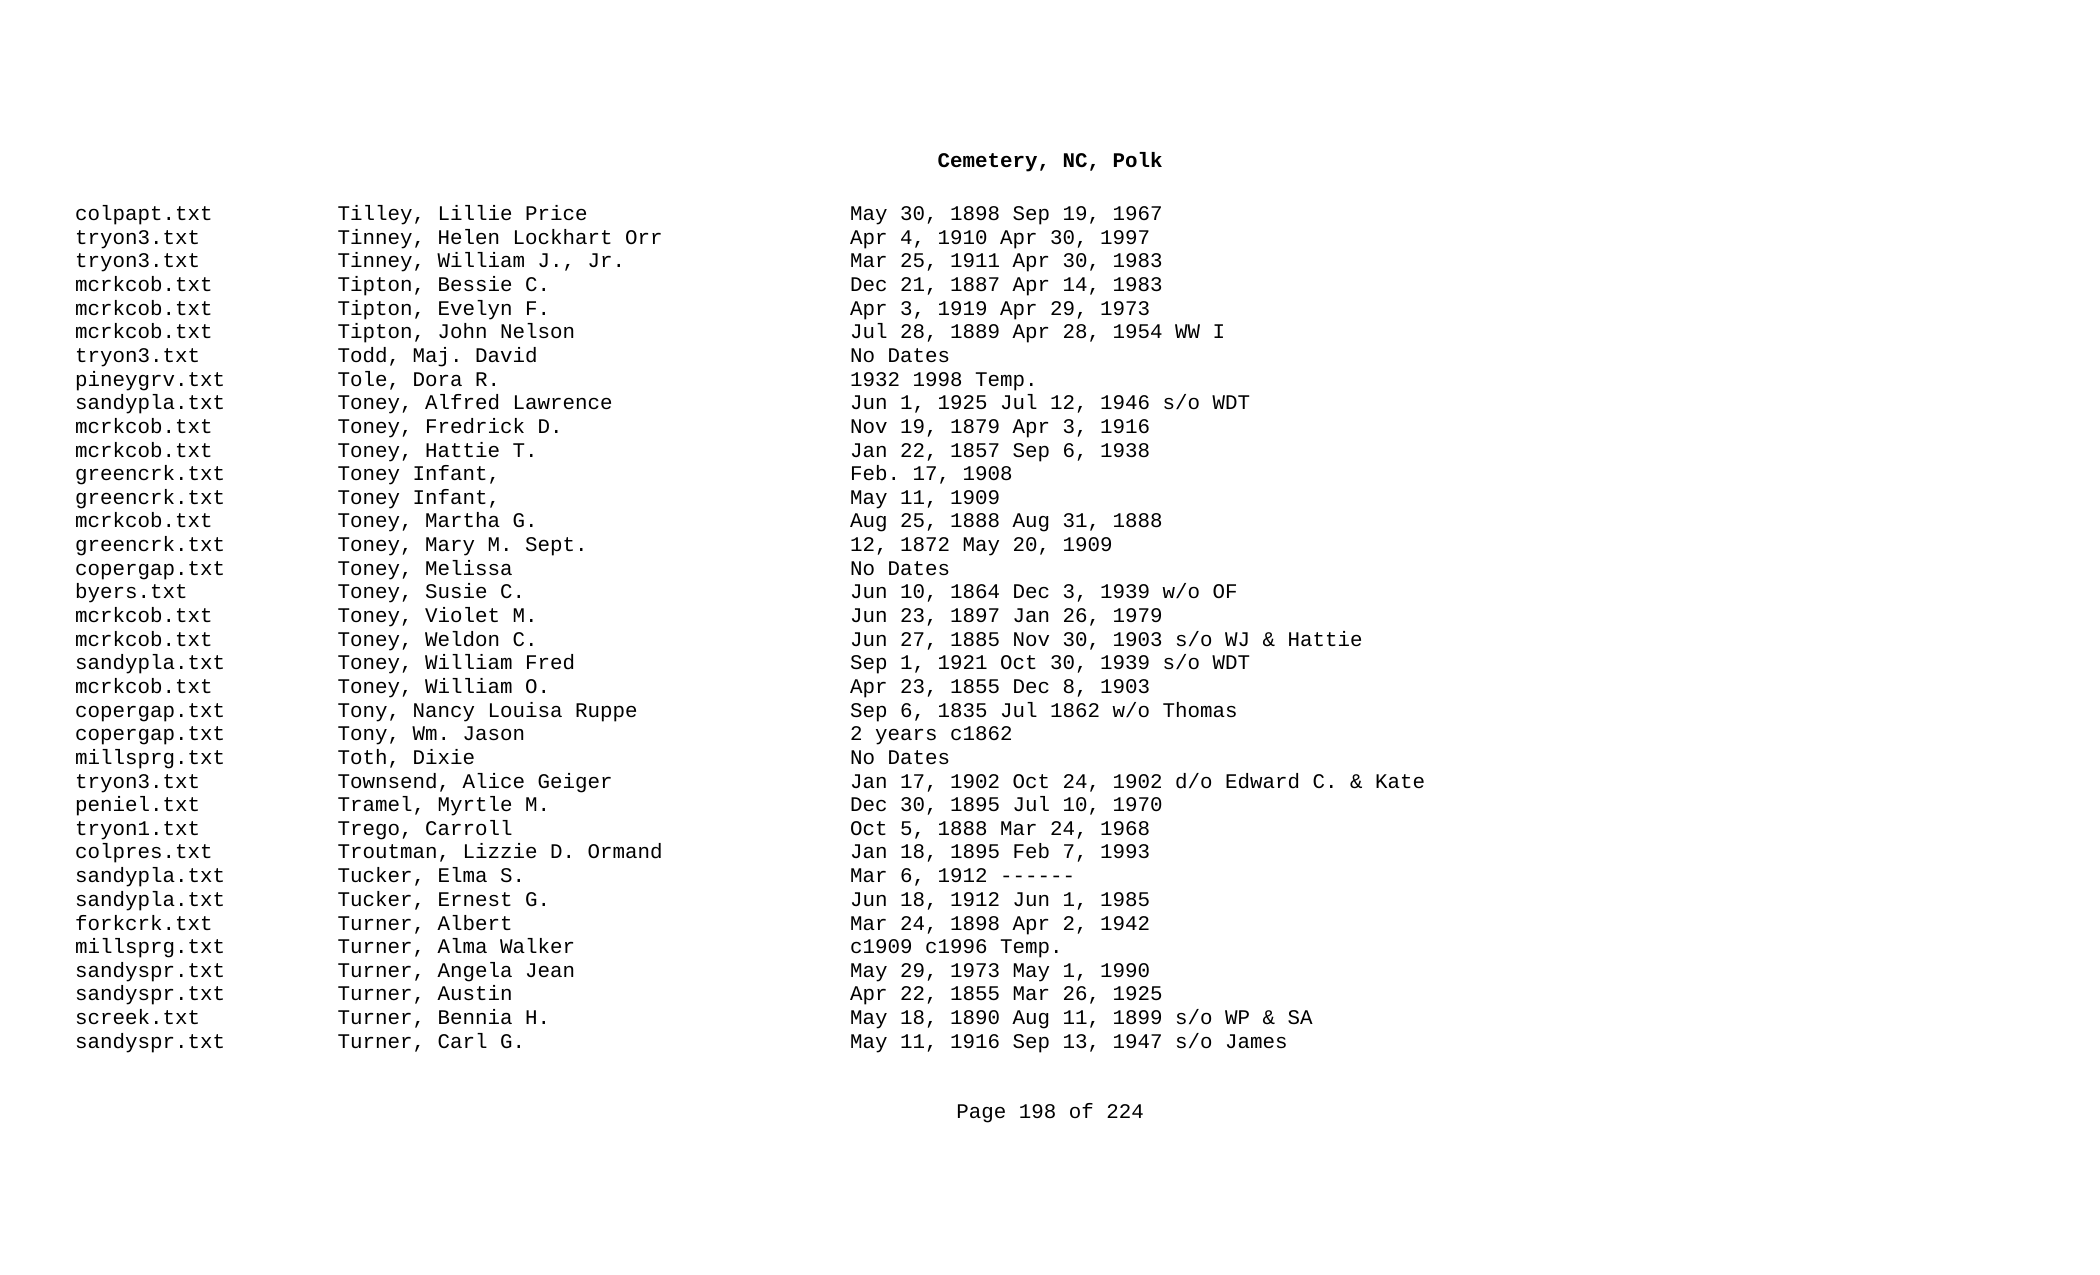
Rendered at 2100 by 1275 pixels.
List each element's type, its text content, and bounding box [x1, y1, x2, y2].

text millsprg.txt Turner, Alma Walker c1909 c1996 Temp. [75, 936, 2025, 960]
text mcrkcob.txt Tipton, Bessie C. Dec 21, 1887 Apr 14, 1983 [75, 274, 2025, 298]
text tryon1.txt Trego, Carroll Oct 5, 1888 Mar 24, 1968 [75, 818, 2025, 842]
text millsprg.txt Toth, Dixie No Dates [75, 747, 2025, 771]
text sandypla.txt Toney, Alfred Lawrence Jun 1, 1925 Jul 12, 1946 s/o WDT [75, 392, 2025, 416]
text sandypla.txt Tucker, Ernest G. Jun 18, 1912 Jun 1, 1985 [75, 889, 2025, 912]
text sandyspr.txt Turner, Angela Jean May 29, 1973 May 1, 1990 [75, 960, 2025, 983]
text greencrk.txt Toney Infant, May 11, 1909 [75, 487, 2025, 511]
text greencrk.txt Toney Infant, Feb. 17, 1908 [75, 463, 2025, 487]
text copergap.txt Toney, Melissa No Dates [75, 558, 2025, 581]
text copergap.txt Tony, Nancy Louisa Ruppe Sep 6, 1835 Jul 1862 w/o Thomas [75, 700, 2025, 723]
text byers.txt Toney, Susie C. Jun 10, 1864 Dec 3, 1939 w/o OF [75, 581, 2025, 605]
text mcrkcob.txt Toney, Weldon C. Jun 27, 1885 Nov 30, 1903 s/o WJ & Hattie [75, 629, 2025, 652]
text mcrkcob.txt Toney, William O. Apr 23, 1855 Dec 8, 1903 [75, 676, 2025, 700]
text colpapt.txt Tilley, Lillie Price May 30, 1898 Sep 19, 1967 [75, 203, 2025, 227]
text mcrkcob.txt Toney, Fredrick D. Nov 19, 1879 Apr 3, 1916 [75, 416, 2025, 439]
text copergap.txt Tony, Wm. Jason 2 years c1862 [75, 723, 2025, 747]
text tryon3.txt Tinney, Helen Lockhart Orr Apr 4, 1910 Apr 30, 1997 [75, 227, 2025, 250]
text sandyspr.txt Turner, Carl G. May 11, 1916 Sep 13, 1947 s/o James [75, 1031, 2025, 1054]
text greencrk.txt Toney, Mary M. Sept. 12, 1872 May 20, 1909 [75, 534, 2025, 558]
text tryon3.txt Townsend, Alice Geiger Jan 17, 1902 Oct 24, 1902 d/o Edward C. & Kate [75, 771, 2025, 794]
text sandyspr.txt Turner, Austin Apr 22, 1855 Mar 26, 1925 [75, 983, 2025, 1007]
text mcrkcob.txt Toney, Violet M. Jun 23, 1897 Jan 26, 1979 [75, 605, 2025, 629]
text mcrkcob.txt Toney, Hattie T. Jan 22, 1857 Sep 6, 1938 [75, 439, 2025, 463]
text pineygrv.txt Tole, Dora R. 1932 1998 Temp. [75, 369, 2025, 392]
text peniel.txt Tramel, Myrtle M. Dec 30, 1895 Jul 10, 1970 [75, 794, 2025, 818]
text sandypla.txt Toney, William Fred Sep 1, 1921 Oct 30, 1939 s/o WDT [75, 652, 2025, 676]
text colpres.txt Troutman, Lizzie D. Ormand Jan 18, 1895 Feb 7, 1993 [75, 842, 2025, 865]
text tryon3.txt Tinney, William J., Jr. Mar 25, 1911 Apr 30, 1983 [75, 250, 2025, 274]
text forkcrk.txt Turner, Albert Mar 24, 1898 Apr 2, 1942 [75, 912, 2025, 936]
text mcrkcob.txt Toney, Martha G. Aug 25, 1888 Aug 31, 1888 [75, 511, 2025, 534]
text screek.txt Turner, Bennia H. May 18, 1890 Aug 11, 1899 s/o WP & SA [75, 1007, 2025, 1031]
text sandypla.txt Tucker, Elma S. Mar 6, 1912 ------ [75, 865, 2025, 889]
text mcrkcob.txt Tipton, John Nelson Jul 28, 1889 Apr 28, 1954 WW I [75, 321, 2025, 345]
text tryon3.txt Todd, Maj. David No Dates [75, 345, 2025, 369]
text mcrkcob.txt Tipton, Evelyn F. Apr 3, 1919 Apr 29, 1973 [75, 298, 2025, 321]
